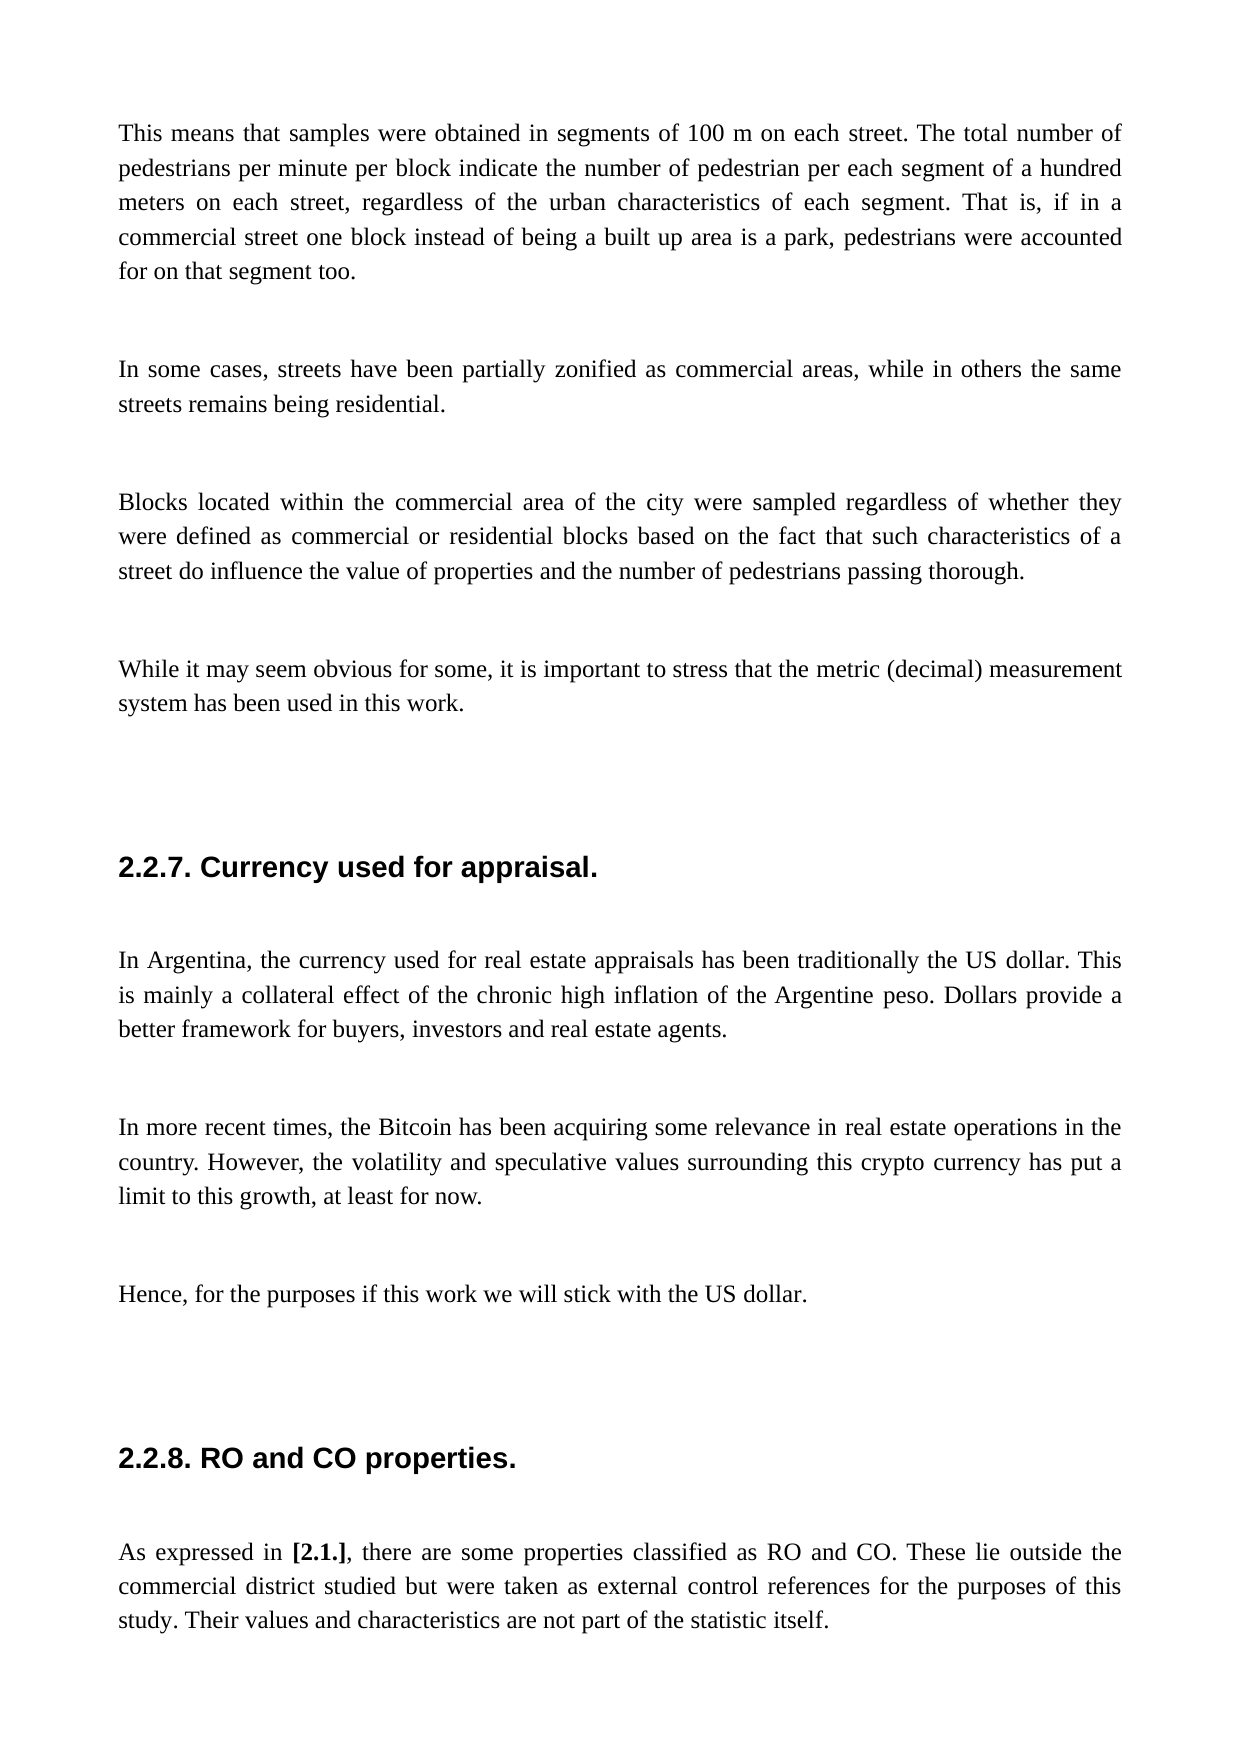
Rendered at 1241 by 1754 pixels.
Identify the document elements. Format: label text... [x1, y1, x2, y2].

text As expressed in [2.1.], there are some properties classified as RO and CO. These lie outside the commercial district studied but were taken as external control references for the purposes of this study. Their values and characteristics are not part of the statistic itself. [118, 1537, 1122, 1634]
text In Argentina, the currency used for real estate appraisals has been traditionally the US dollar. This is mainly a collateral effect of the chronic high inflation of the Argentine peso. Dollars provide a better framework for buyers, investors and real estate agents. [118, 945, 1122, 1043]
text In more recent times, the Bitcoin has been acquiring some relevance in real estate operations in the country. However, the volatility and speculative values surrounding this crypto currency has put a limit to this growth, at least for now. [118, 1112, 1122, 1210]
subtitle 2.2.7. Currency used for appraisal. [118, 850, 1122, 884]
text Hence, for the purposes if this work we will stick with the US dollar. [118, 1279, 1122, 1308]
subtitle 2.2.8. RO and CO properties. [118, 1441, 1122, 1475]
text This means that samples were obtained in segments of 100 m on each street. The total number of pedestrians per minute per block indicate the number of pedestrian per each segment of a hundred meters on each street, regardless of the urban characteristics of each segment. That is, if in a commercial street one block instead of being a built up area is a park, pedestrians were accounted for on that segment too. [118, 118, 1122, 285]
text In some cases, streets have been partially zonified as commercial areas, while in others the same streets remains being residential. [118, 354, 1122, 417]
text Blocks located within the commercial area of the city were sampled regardless of whether they were defined as commercial or residential blocks based on the fact that such characteristics of a street do influence the value of properties and the number of pedestrians passing thorough. [118, 487, 1122, 584]
text While it may seem obvious for some, it is important to stress that the metric (decimal) measurement system has been used in this work. [118, 654, 1122, 717]
